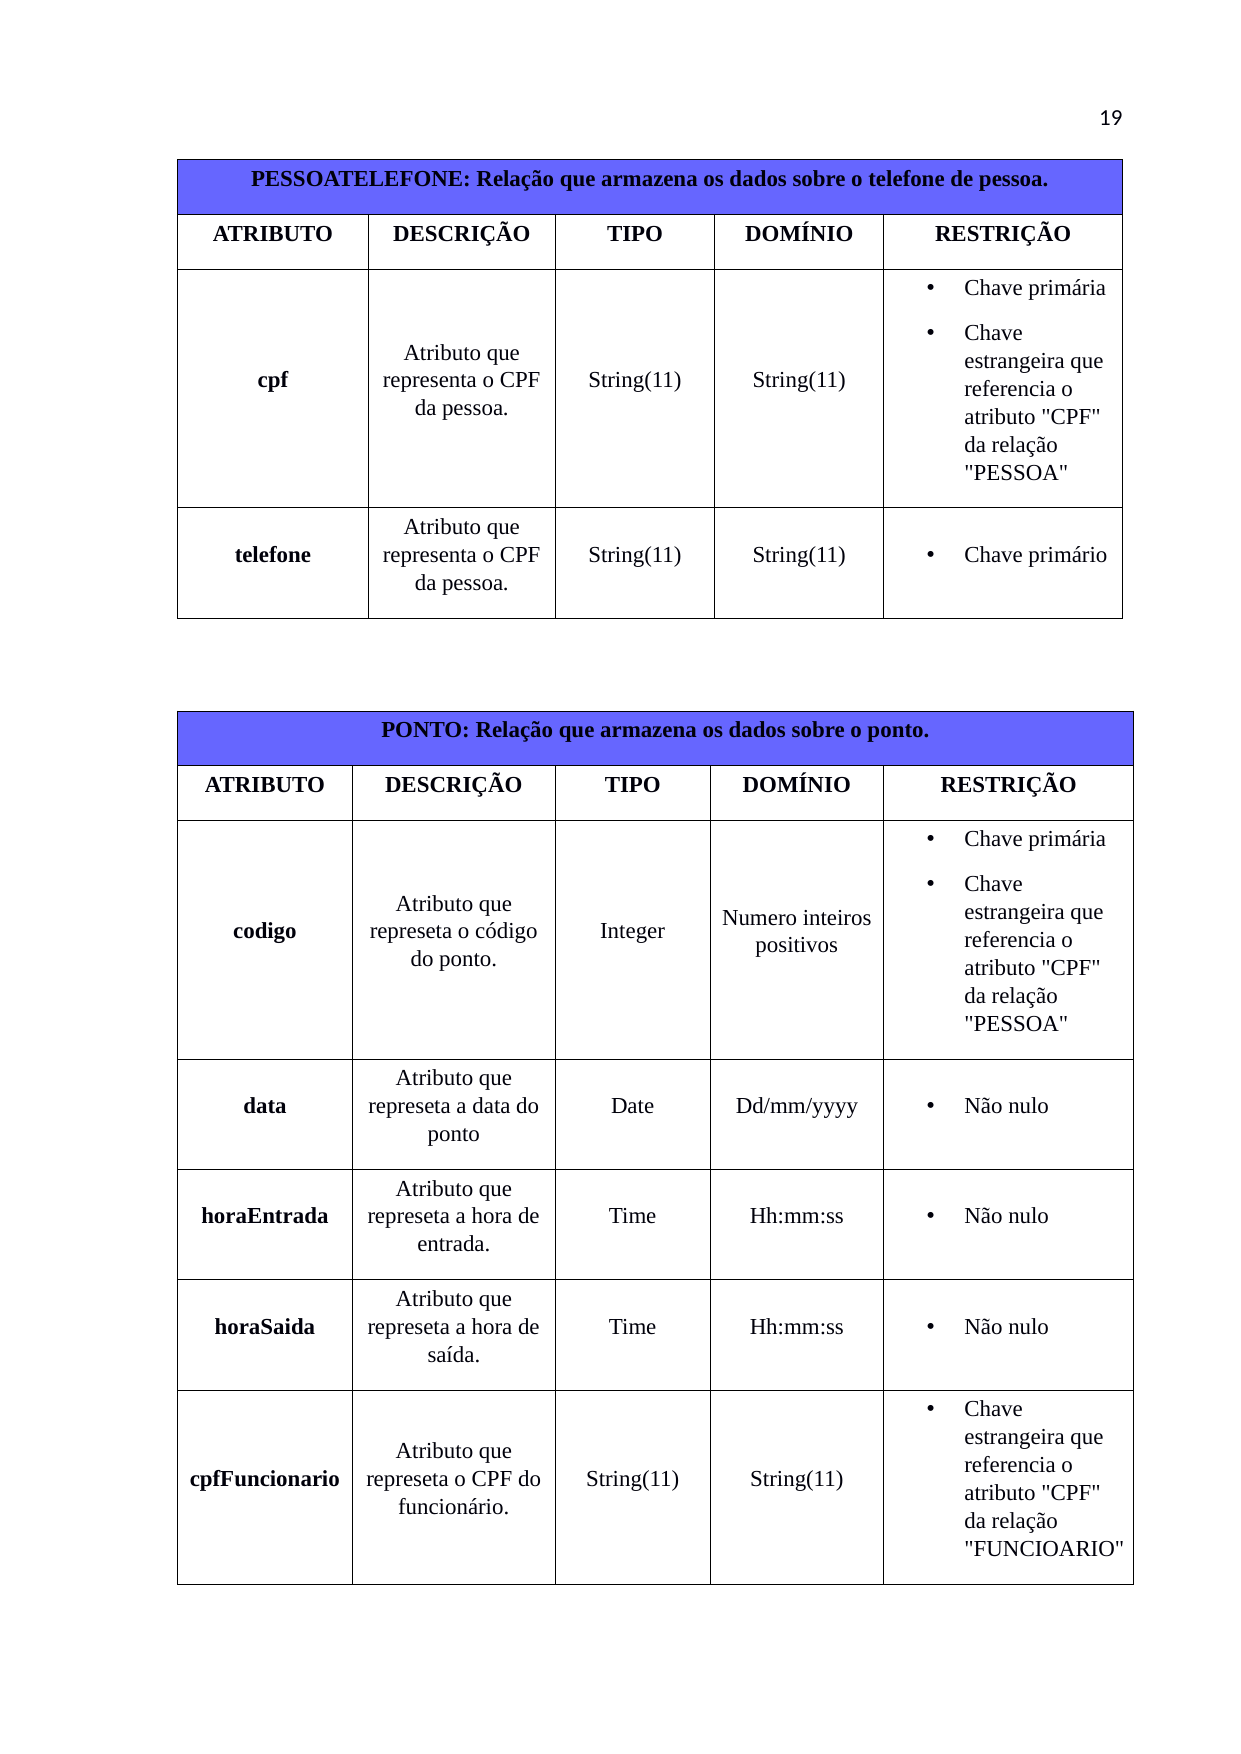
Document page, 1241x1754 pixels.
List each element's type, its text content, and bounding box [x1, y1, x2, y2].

table_cell Atributo que represeta o código do ponto. [353, 821, 555, 1058]
table_cell Dd/mm/yyyy [711, 1060, 883, 1169]
table_cell horaSaida [178, 1280, 352, 1390]
table_cell ATRIBUTO [178, 215, 368, 268]
table_cell Chave primária Chave estrangeira que referencia o atributo "CPF" da relação "PESSOA" [884, 270, 1122, 507]
table_cell Não nulo [884, 1060, 1133, 1169]
table_cell Atributo que represeta a hora de saída. [353, 1280, 555, 1390]
table_cell Time [556, 1170, 710, 1279]
table_cell DOMÍNIO [715, 215, 883, 268]
table_cell TIPO [556, 766, 710, 820]
table_cell String(11) [715, 270, 883, 507]
table_cell ATRIBUTO [178, 766, 352, 820]
table_cell Não nulo [884, 1170, 1133, 1279]
table_cell Date [556, 1060, 710, 1169]
table_cell Time [556, 1280, 710, 1390]
table_cell Atributo que represeta a data do ponto [353, 1060, 555, 1169]
table_cell Numero inteiros positivos [711, 821, 883, 1058]
table_cell DOMÍNIO [711, 766, 883, 820]
table_cell Integer [556, 821, 710, 1058]
table_cell RESTRIÇÃO [884, 215, 1122, 268]
table_cell data [178, 1060, 352, 1169]
table_cell telefone [178, 508, 368, 618]
table_cell Chave primário [884, 508, 1122, 618]
table_cell String(11) [556, 270, 714, 507]
table_cell Atributo que representa o CPF da pessoa. [369, 270, 555, 507]
table_cell DESCRIÇÃO [353, 766, 555, 820]
table_cell Atributo que representa o CPF da pessoa. [369, 508, 555, 618]
table_cell cpfFuncionario [178, 1391, 352, 1584]
table_cell Chave estrangeira que referencia o atributo "CPF" da relação "FUNCIOARIO" [884, 1391, 1133, 1584]
table_cell Chave primária Chave estrangeira que referencia o atributo "CPF" da relação "PESSOA" [884, 821, 1133, 1058]
table_cell horaEntrada [178, 1170, 352, 1279]
table_cell cpf [178, 270, 368, 507]
table_cell String(11) [556, 508, 714, 618]
table_cell String(11) [715, 508, 883, 618]
table_cell String(11) [711, 1391, 883, 1584]
table_cell Hh:mm:ss [711, 1170, 883, 1279]
table_header PONTO: Relação que armazena os dados sobre o ponto. [178, 712, 1133, 765]
table_cell String(11) [556, 1391, 710, 1584]
table_cell RESTRIÇÃO [884, 766, 1133, 820]
table_cell codigo [178, 821, 352, 1058]
table_cell TIPO [556, 215, 714, 268]
table_header PESSOATELEFONE: Relação que armazena os dados sobre o telefone de pessoa. [178, 160, 1122, 214]
table_cell Não nulo [884, 1280, 1133, 1390]
table_cell Atributo que represeta a hora de entrada. [353, 1170, 555, 1279]
table_cell DESCRIÇÃO [369, 215, 555, 268]
table_cell Atributo que represeta o CPF do funcionário. [353, 1391, 555, 1584]
table_cell Hh:mm:ss [711, 1280, 883, 1390]
